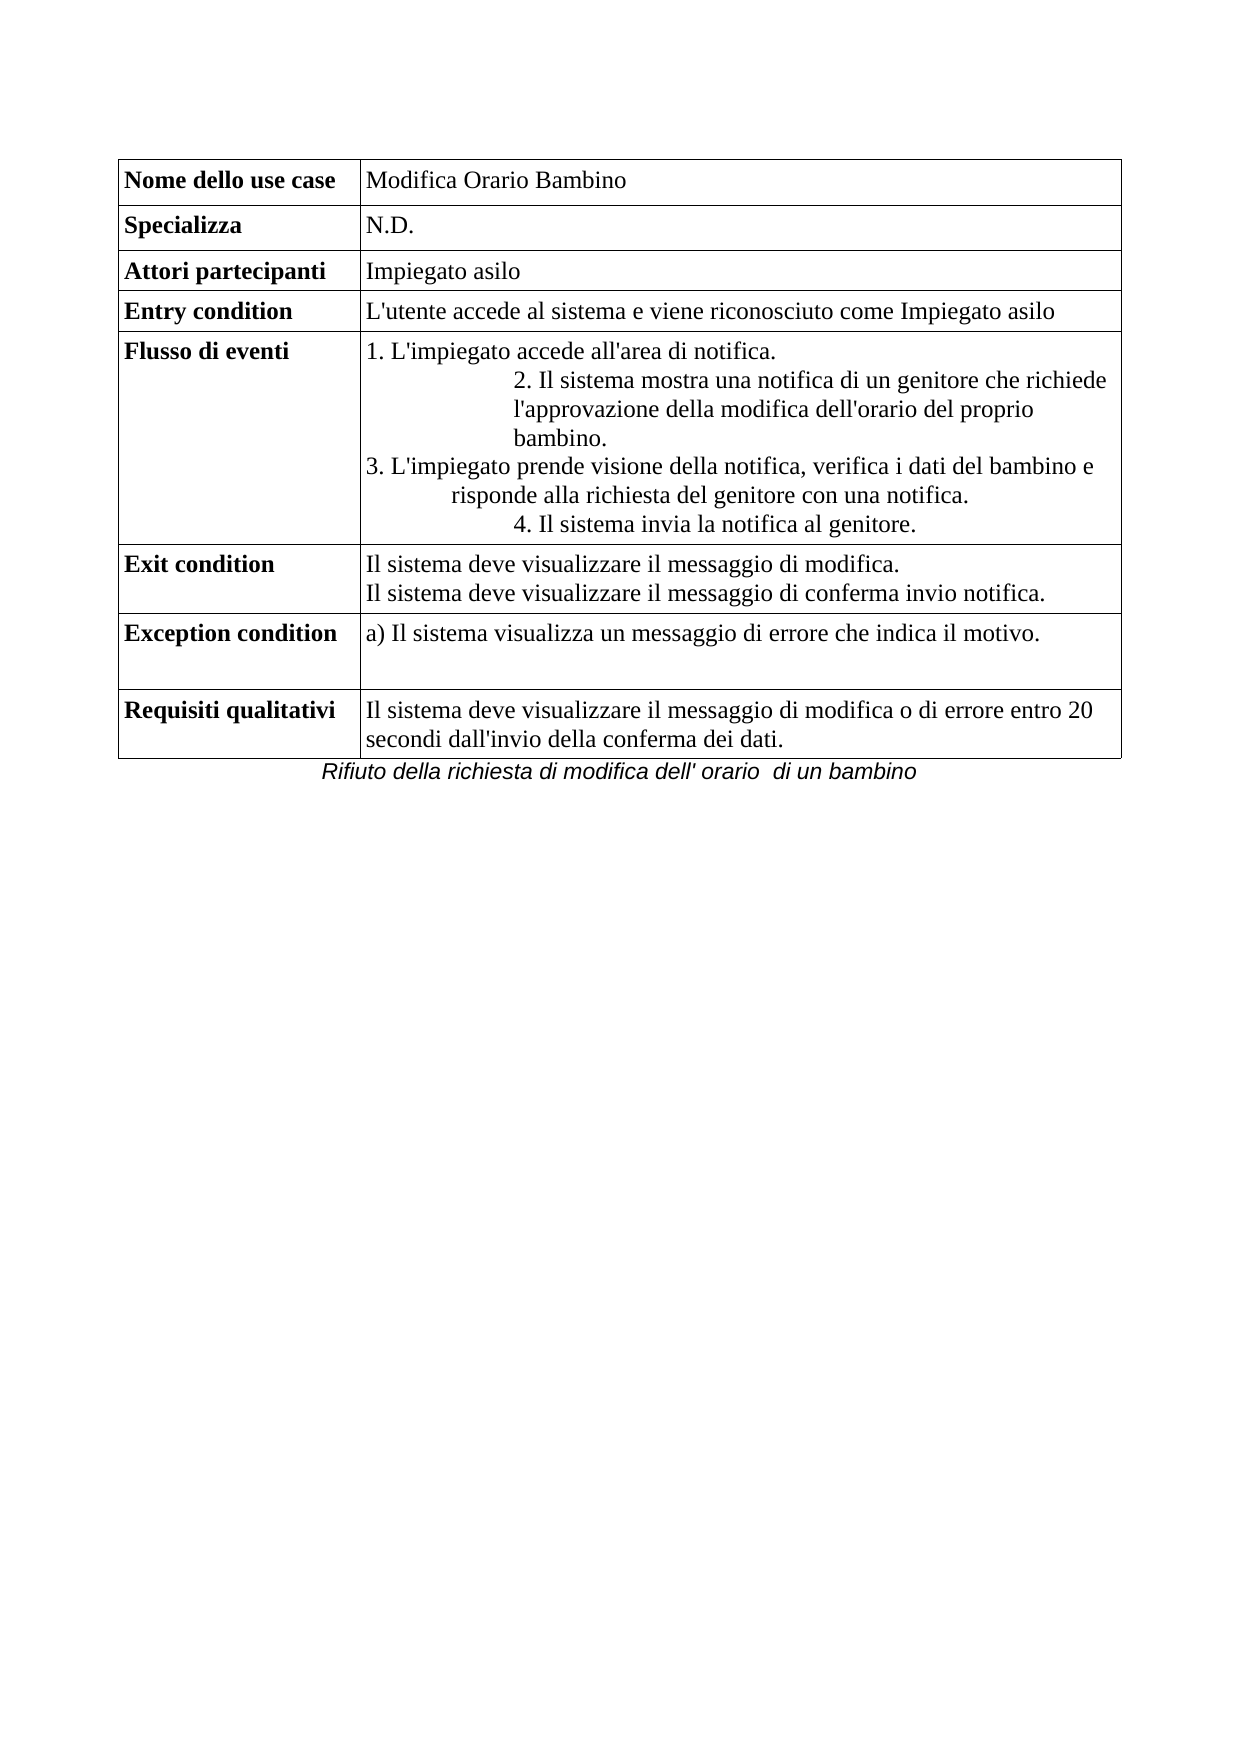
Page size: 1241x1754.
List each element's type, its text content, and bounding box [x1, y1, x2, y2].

table_cell Il sistema deve visualizzare il messaggio di modifica. Il sistema deve visualizzare il messaggio di conferma invio notifica. [361, 545, 1121, 612]
table_cell Attori partecipanti [119, 251, 360, 290]
table_cell L'utente accede al sistema e viene riconosciuto come Impiegato asilo [361, 291, 1121, 331]
table_cell Specializza [119, 206, 360, 250]
table_header Modifica Orario Bambino [361, 160, 1121, 205]
table_cell N.D. [361, 206, 1121, 250]
table_cell Exit condition [119, 545, 360, 612]
table_cell Exception condition [119, 614, 360, 689]
table_cell Il sistema deve visualizzare il messaggio di modifica o di errore entro 20 secondi dall'invio della conferma dei dati. [361, 690, 1121, 758]
table_cell a) Il sistema visualizza un messaggio di errore che indica il motivo. [361, 614, 1121, 689]
text Rifiuto della richiesta di modifica dell' orario di un bambino [118, 758, 1122, 784]
table_cell L'impiegato accede all'area di notifica. Il sistema mostra una notifica di un genitore che richiede l'approvazione della modifica dell'orario del proprio bambino. L'impiegato prende visione della notifica, verifica i dati del bambino e risponde alla richiesta del genitore con una notifica. Il sistema invia la notifica al genitore. [361, 332, 1121, 543]
table_header Nome dello use case [119, 160, 360, 205]
table_cell Entry condition [119, 291, 360, 331]
table_cell Requisiti qualitativi [119, 690, 360, 758]
table_cell Impiegato asilo [361, 251, 1121, 290]
table_cell Flusso di eventi [119, 332, 360, 543]
